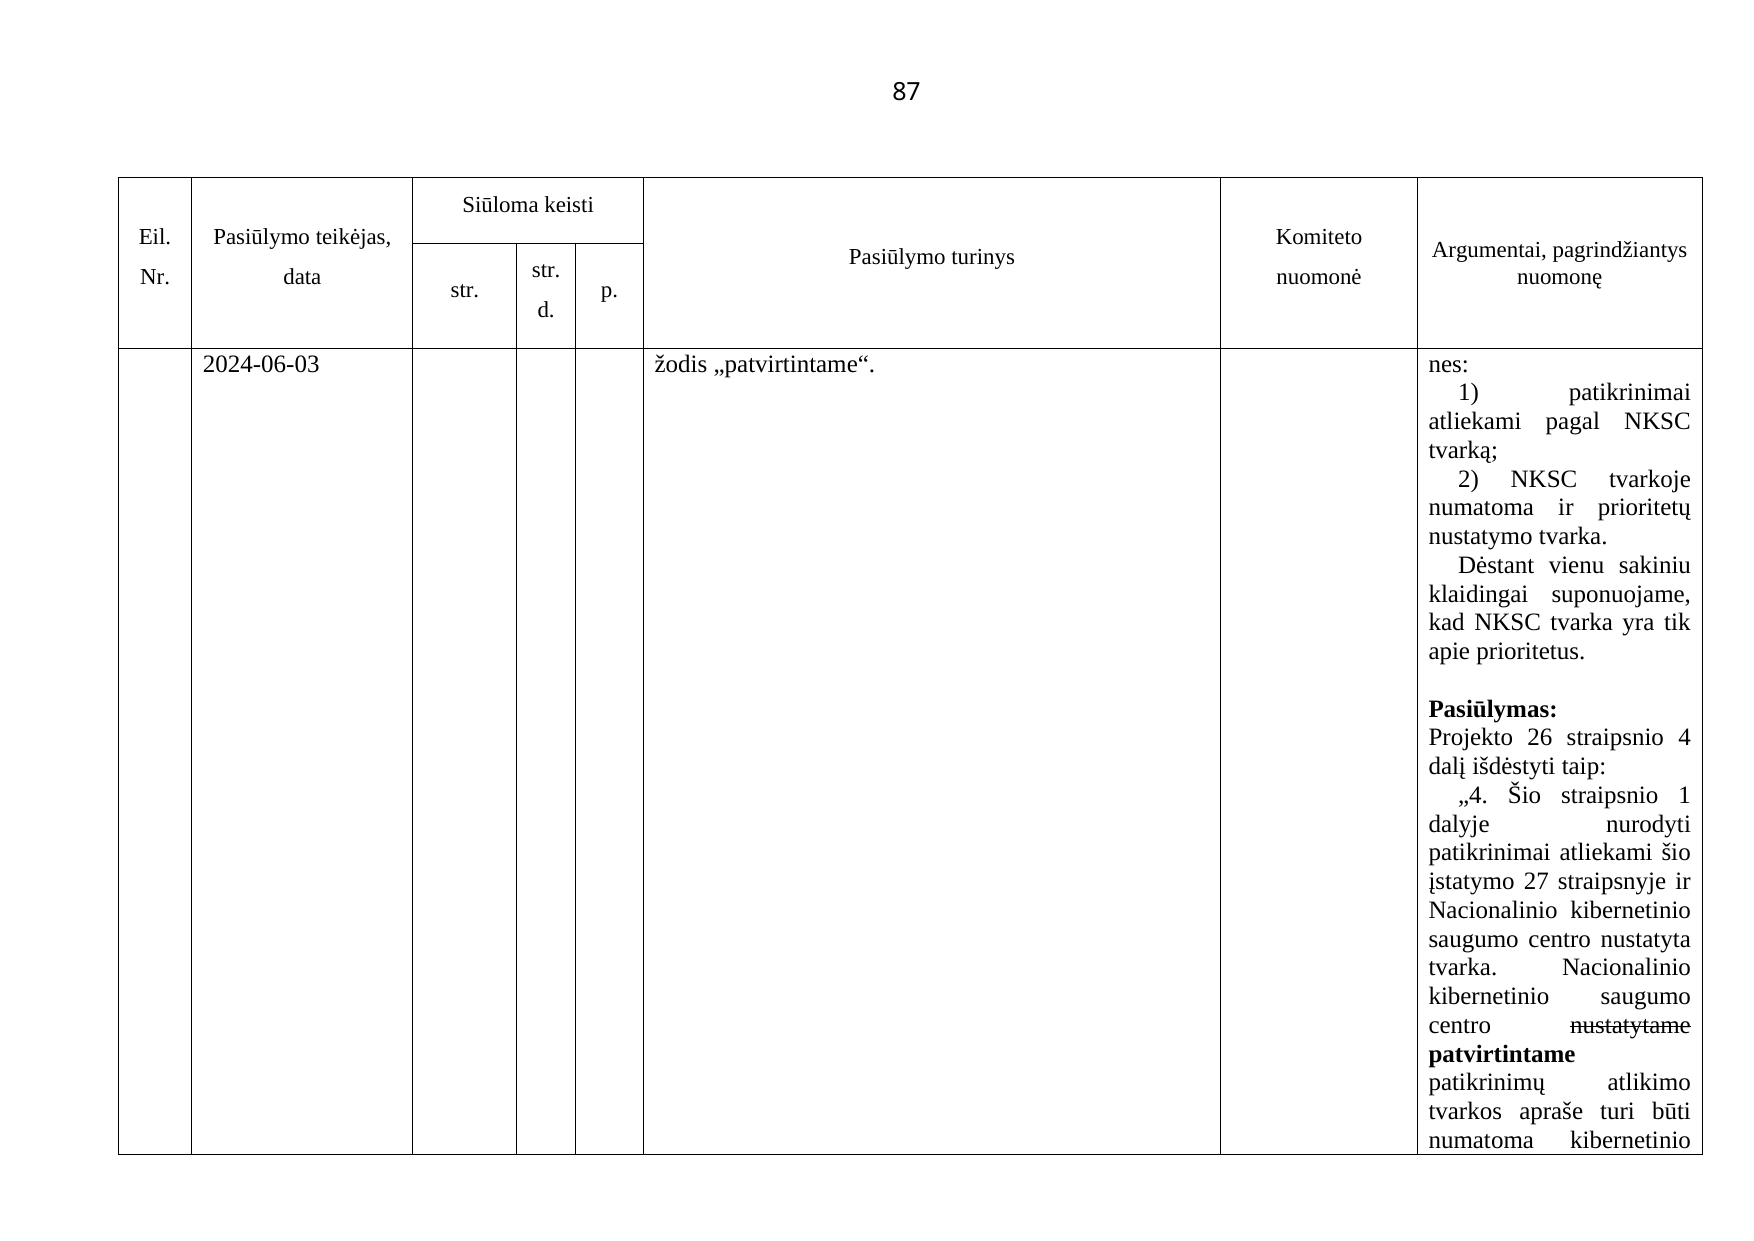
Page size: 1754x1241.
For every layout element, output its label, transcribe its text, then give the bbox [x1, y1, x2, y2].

table_header Komiteto nuomonė [1221, 178, 1417, 348]
table_cell nes: 1) patikrinimai atliekami pagal NKSC tvarką; 2) NKSC tvarkoje numatoma ir prioritetų nustatymo tvarka. Dėstant vienu sakiniu klaidingai suponuojame, kad NKSC tvarka yra tik apie prioritetus. Pasiūlymas: Projekto 26 straipsnio 4 dalį išdėstyti taip: „4. Šio straipsnio 1 dalyje nurodyti patikrinimai atliekami šio įstatymo 27 straipsnyje ir Nacionalinio kibernetinio saugumo centro nustatyta tvarka. Nacionalinio kibernetinio saugumo centro nustatytame patvirtintame patikrinimų atlikimo tvarkos apraše turi būti numatoma kibernetinio [1418, 349, 1702, 1154]
table_cell [517, 349, 575, 1154]
table_cell str. d. [517, 244, 575, 348]
table_cell žodis „patvirtintame“. [644, 349, 1220, 1154]
table_cell p. [576, 244, 643, 348]
table_header Pasiūlymo turinys [644, 178, 1220, 348]
table_cell str. [413, 244, 516, 348]
table_cell [119, 349, 191, 1154]
table_header Pasiūlymo teikėjas, data [192, 178, 412, 348]
table_header Siūloma keisti [413, 178, 643, 243]
table_cell [576, 349, 643, 1154]
table_cell [413, 349, 516, 1154]
table_cell 2024-06-03 [192, 349, 412, 1154]
table_header Argumentai, pagrindžiantys nuomonę [1418, 178, 1702, 348]
table_cell [1221, 349, 1417, 1154]
table_header Eil. Nr. [119, 178, 191, 348]
